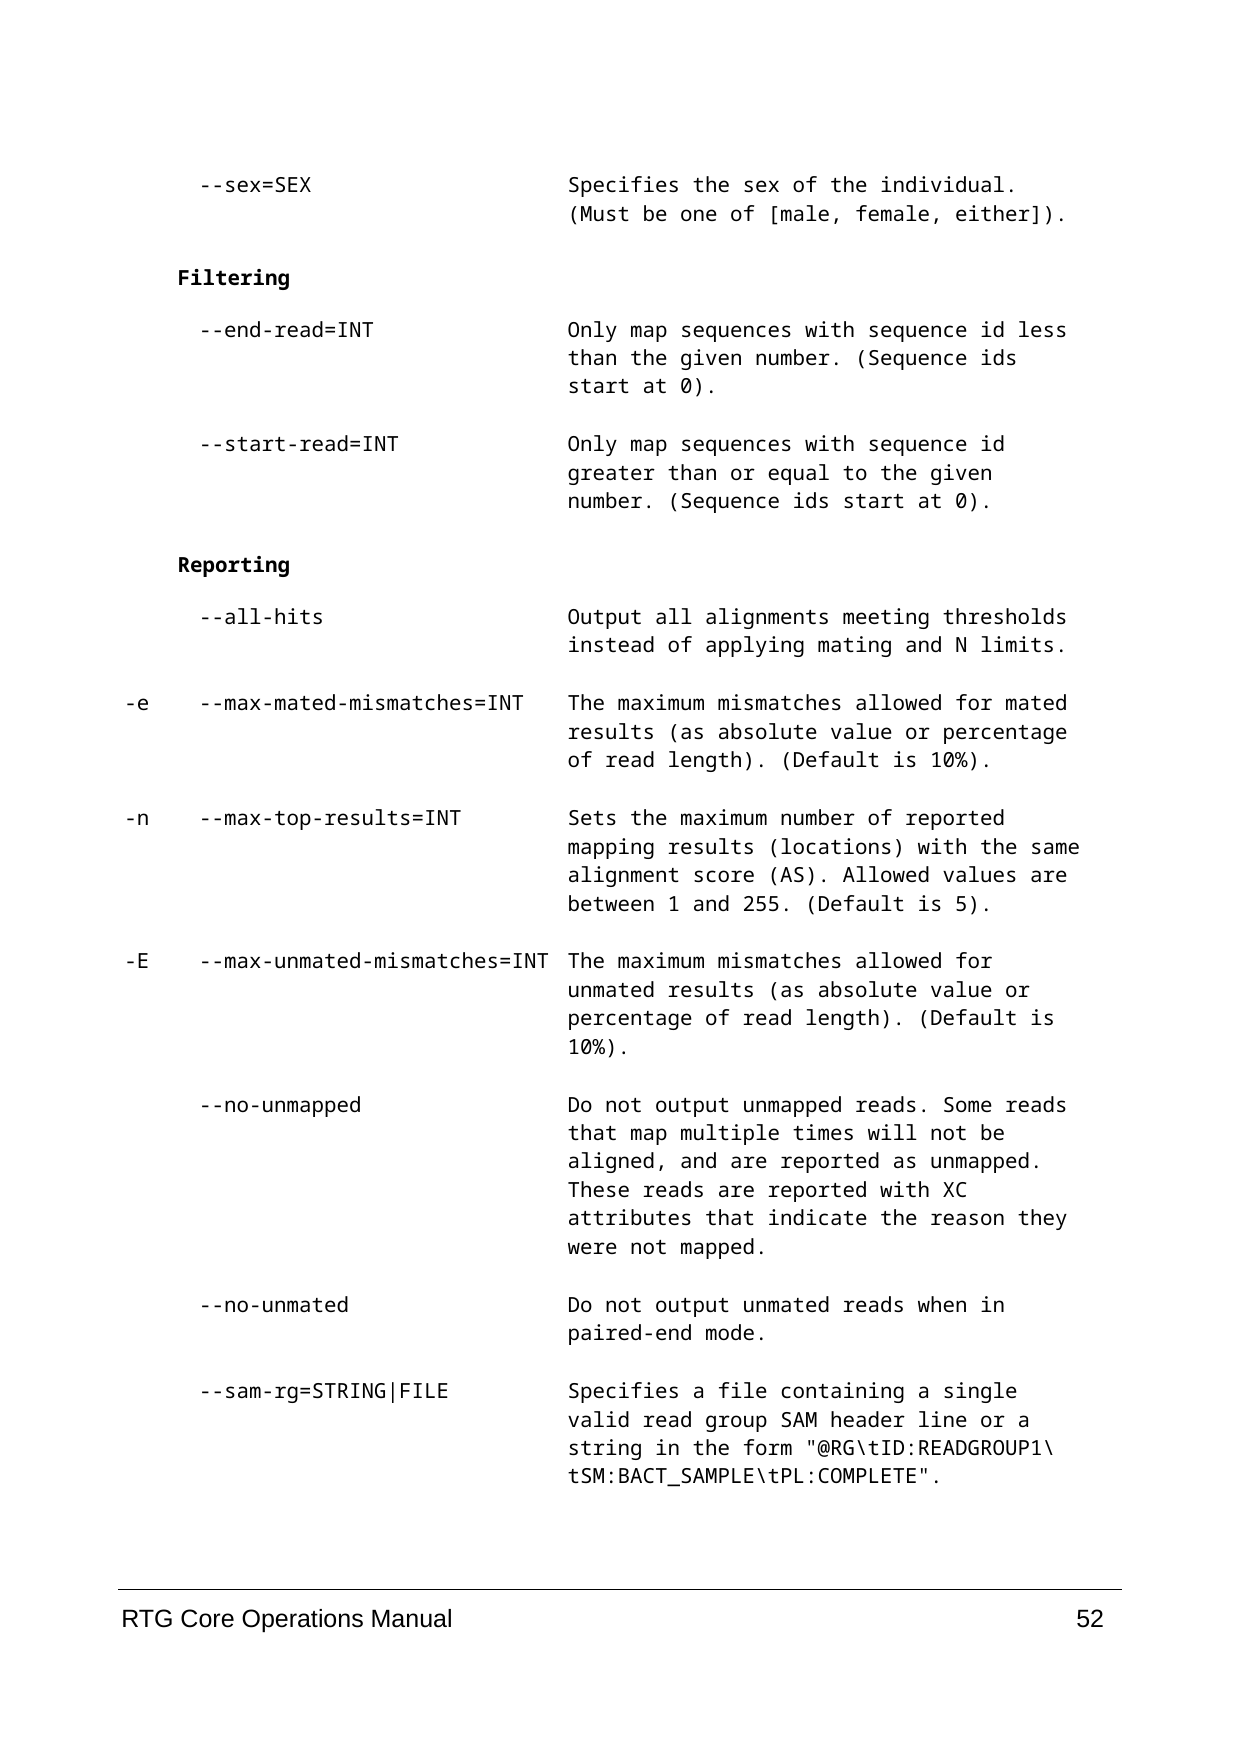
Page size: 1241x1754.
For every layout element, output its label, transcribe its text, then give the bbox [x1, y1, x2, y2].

table_header [118, 303, 193, 418]
table_cell The maximum mismatches allowed for unmated results (as absolute value or percentage of read length). (Default is 10%). [561, 935, 1093, 1078]
table_header [118, 590, 193, 677]
table_header --all-hits [193, 590, 561, 677]
table_cell --start-read=INT [193, 418, 561, 532]
table_cell --max-unmated-mismatches=INT [193, 935, 561, 1078]
table_cell [118, 1078, 193, 1278]
table_cell [118, 159, 193, 245]
table_cell Specifies the sex of the individual. (Must be one of [male, female, either]). [561, 159, 1093, 245]
text Reporting [177, 550, 1122, 579]
table_cell --max-top-results=INT [193, 792, 561, 935]
table_cell Do not output unmated reads when in paired-end mode. [561, 1278, 1093, 1364]
table_cell --no-unmapped [193, 1078, 561, 1278]
table_cell [118, 1365, 193, 1508]
table_header --end-read=INT [193, 303, 561, 418]
table_cell --max-mated-mismatches=INT [193, 677, 561, 792]
table_cell -E [118, 935, 193, 1078]
table_header Output all alignments meeting thresholds instead of applying mating and N limits. [561, 590, 1093, 677]
table_cell [118, 418, 193, 532]
text Filtering [177, 263, 1122, 291]
table_cell -e [118, 677, 193, 792]
table_cell --no-unmated [193, 1278, 561, 1364]
table_header Only map sequences with sequence id less than the given number. (Sequence ids start at 0). [561, 303, 1093, 418]
table_cell --sex=SEX [193, 159, 561, 245]
table_cell -n [118, 792, 193, 935]
table_cell Specifies a file containing a single valid read group SAM header line or a string in the form "@RG\tID:READGROUP1\tSM:BACT_SAMPLE\tPL:COMPLETE". [561, 1365, 1093, 1508]
table_cell The maximum mismatches allowed for mated results (as absolute value or percentage of read length). (Default is 10%). [561, 677, 1093, 792]
table_cell [118, 1278, 193, 1364]
table_cell Sets the maximum number of reported mapping results (locations) with the same alignment score (AS). Allowed values are between 1 and 255. (Default is 5). [561, 792, 1093, 935]
table_cell --sam-rg=STRING|FILE [193, 1365, 561, 1508]
table_cell Do not output unmapped reads. Some reads that map multiple times will not be aligned, and are reported as unmapped. These reads are reported with XC attributes that indicate the reason they were not mapped. [561, 1078, 1093, 1278]
table_cell Only map sequences with sequence id greater than or equal to the given number. (Sequence ids start at 0). [561, 418, 1093, 532]
